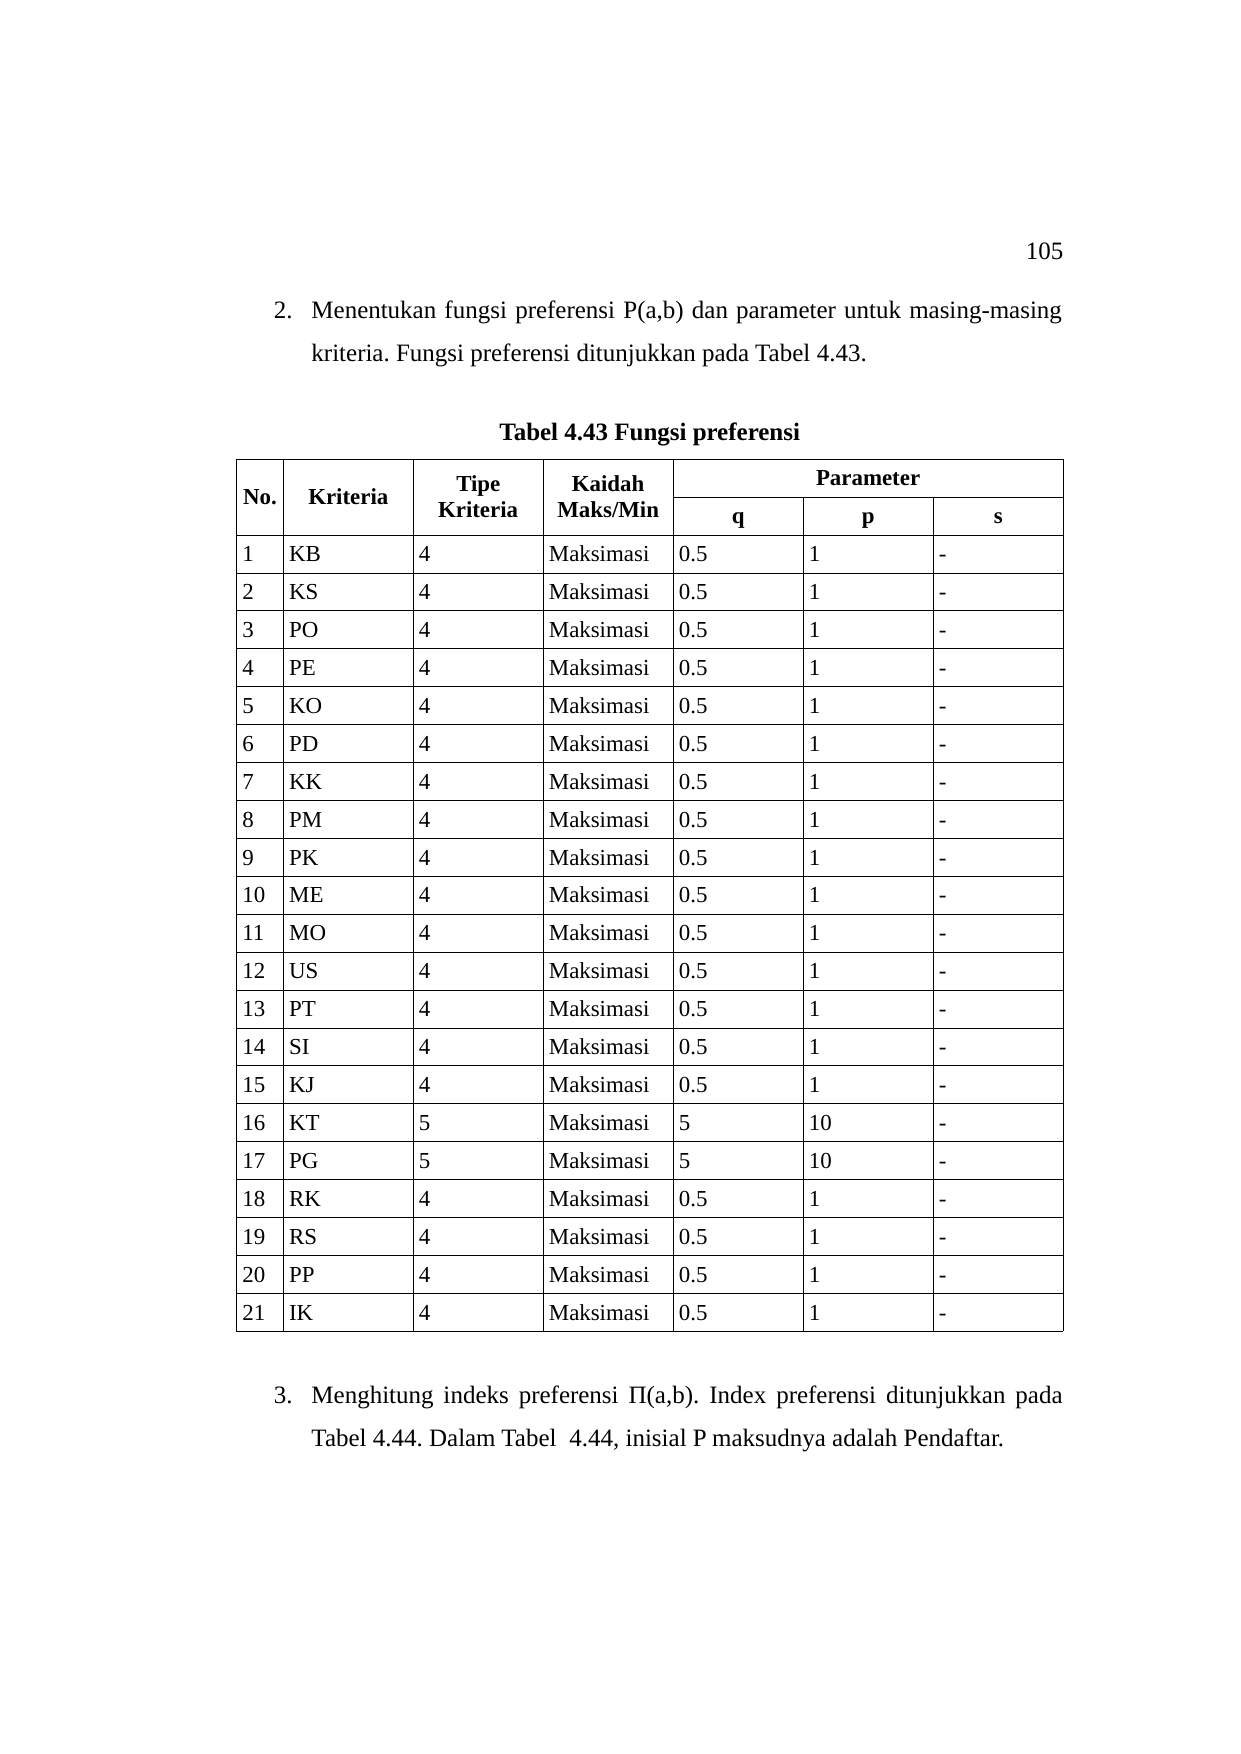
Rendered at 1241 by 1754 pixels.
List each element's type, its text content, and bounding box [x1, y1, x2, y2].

table_cell 1 [804, 763, 933, 800]
table_cell 0.5 [674, 763, 803, 800]
table_cell Maksimasi [544, 1029, 673, 1065]
table_cell 9 [237, 839, 283, 876]
table_cell 0.5 [674, 877, 803, 914]
table_cell SI [284, 1029, 413, 1065]
table_cell Maksimasi [544, 1218, 673, 1255]
table_cell 4 [414, 1029, 543, 1065]
table_cell Maksimasi [544, 536, 673, 572]
table_header Kriteria [284, 460, 413, 534]
table_cell Maksimasi [544, 953, 673, 989]
table_header Kaidah Maks/Min [544, 460, 673, 534]
table_cell IK [284, 1294, 413, 1331]
table_cell - [934, 649, 1063, 686]
table_cell - [934, 725, 1063, 762]
table_cell 21 [237, 1294, 283, 1331]
table_cell 18 [237, 1180, 283, 1217]
table_cell Maksimasi [544, 991, 673, 1027]
table_cell q [674, 498, 803, 534]
table_cell Maksimasi [544, 839, 673, 876]
table_cell KT [284, 1104, 413, 1141]
table_cell - [934, 1218, 1063, 1255]
table_cell 0.5 [674, 536, 803, 572]
table_cell Maksimasi [544, 1066, 673, 1103]
table_cell 4 [414, 687, 543, 724]
table_cell KO [284, 687, 413, 724]
table_cell KB [284, 536, 413, 572]
table_cell - [934, 687, 1063, 724]
table_cell KK [284, 763, 413, 800]
table_cell Maksimasi [544, 649, 673, 686]
table_cell PP [284, 1256, 413, 1293]
table_cell 1 [804, 1029, 933, 1065]
table_cell 1 [237, 536, 283, 572]
table_cell 10 [804, 1104, 933, 1141]
table_cell 0.5 [674, 1029, 803, 1065]
table_cell PT [284, 991, 413, 1027]
table_cell 5 [674, 1142, 803, 1179]
table_cell Maksimasi [544, 1142, 673, 1179]
table_cell - [934, 1142, 1063, 1179]
table_cell Maksimasi [544, 877, 673, 914]
table_cell Maksimasi [544, 1180, 673, 1217]
table_cell - [934, 1066, 1063, 1103]
table_cell 4 [414, 877, 543, 914]
table_cell 4 [414, 611, 543, 648]
table_cell PM [284, 801, 413, 838]
table_cell 4 [414, 839, 543, 876]
table_cell 2 [237, 574, 283, 610]
list Menentukan fungsi preferensi P(a,b) dan parameter untuk masing-masing kriteria. Fungsi preferensi ditunjukkan pada Tabel 4.43. [274, 295, 1063, 367]
table_cell 4 [414, 1294, 543, 1331]
table_cell 1 [804, 1066, 933, 1103]
table_cell - [934, 1294, 1063, 1331]
table_cell 4 [237, 649, 283, 686]
table_cell 5 [414, 1104, 543, 1141]
table_cell 0.5 [674, 915, 803, 952]
table_cell Maksimasi [544, 687, 673, 724]
table_cell 1 [804, 915, 933, 952]
table_cell - [934, 801, 1063, 838]
table_cell 4 [414, 953, 543, 989]
table_cell - [934, 953, 1063, 989]
table_cell 0.5 [674, 801, 803, 838]
table_cell 1 [804, 649, 933, 686]
table_cell 12 [237, 953, 283, 989]
table_cell 1 [804, 839, 933, 876]
table_cell 1 [804, 1218, 933, 1255]
table_cell 4 [414, 915, 543, 952]
table_cell - [934, 1256, 1063, 1293]
table_cell PE [284, 649, 413, 686]
table_cell Maksimasi [544, 611, 673, 648]
table_cell 0.5 [674, 1256, 803, 1293]
table_cell 0.5 [674, 649, 803, 686]
table_cell 1 [804, 687, 933, 724]
table_header No. [237, 460, 283, 534]
table_cell PG [284, 1142, 413, 1179]
table_cell 3 [237, 611, 283, 648]
table_cell 1 [804, 536, 933, 572]
table_cell 5 [237, 687, 283, 724]
table_cell 0.5 [674, 1294, 803, 1331]
text Tabel 4.43 Fungsi preferensi [236, 417, 1063, 446]
table_cell 0.5 [674, 687, 803, 724]
table_cell - [934, 611, 1063, 648]
table_cell - [934, 763, 1063, 800]
table_cell 4 [414, 725, 543, 762]
table_cell 15 [237, 1066, 283, 1103]
table_cell 10 [804, 1142, 933, 1179]
table_cell 4 [414, 574, 543, 610]
table_cell 0.5 [674, 611, 803, 648]
list Menghitung indeks preferensi Π(a,b). Index preferensi ditunjukkan pada Tabel 4.44. Dalam Tabel 4.44, inisial P maksudnya adalah Pendaftar. [274, 1380, 1063, 1452]
table_cell 4 [414, 536, 543, 572]
table_cell KS [284, 574, 413, 610]
table_cell 1 [804, 877, 933, 914]
table_cell PK [284, 839, 413, 876]
table_cell 1 [804, 801, 933, 838]
table_cell 4 [414, 1180, 543, 1217]
table_cell 1 [804, 611, 933, 648]
table_cell 5 [414, 1142, 543, 1179]
table_cell 7 [237, 763, 283, 800]
table_cell 4 [414, 649, 543, 686]
table_cell 0.5 [674, 991, 803, 1027]
table_cell Maksimasi [544, 801, 673, 838]
table_cell 14 [237, 1029, 283, 1065]
table_cell 0.5 [674, 574, 803, 610]
table_cell Maksimasi [544, 1294, 673, 1331]
table_cell MO [284, 915, 413, 952]
table_cell 0.5 [674, 953, 803, 989]
table_cell ME [284, 877, 413, 914]
table_cell RK [284, 1180, 413, 1217]
table_cell 4 [414, 801, 543, 838]
table_cell 4 [414, 763, 543, 800]
table_cell 1 [804, 953, 933, 989]
table_cell 6 [237, 725, 283, 762]
table_cell 1 [804, 991, 933, 1027]
table_cell 0.5 [674, 725, 803, 762]
table_cell 4 [414, 1256, 543, 1293]
table_cell 17 [237, 1142, 283, 1179]
table_cell 0.5 [674, 1218, 803, 1255]
table_cell s [934, 498, 1063, 534]
table_cell 8 [237, 801, 283, 838]
table_cell 4 [414, 1066, 543, 1103]
table_cell PO [284, 611, 413, 648]
table_cell - [934, 574, 1063, 610]
table_cell Maksimasi [544, 915, 673, 952]
table_cell - [934, 1180, 1063, 1217]
table_cell - [934, 877, 1063, 914]
table_cell Maksimasi [544, 1104, 673, 1141]
table_cell 4 [414, 1218, 543, 1255]
table_cell - [934, 536, 1063, 572]
table_cell Maksimasi [544, 763, 673, 800]
table_header Tipe Kriteria [414, 460, 543, 534]
table_cell 1 [804, 1256, 933, 1293]
table_cell 0.5 [674, 1066, 803, 1103]
table_cell 13 [237, 991, 283, 1027]
table_cell - [934, 1104, 1063, 1141]
table_cell 11 [237, 915, 283, 952]
table_cell p [804, 498, 933, 534]
table_cell 0.5 [674, 1180, 803, 1217]
table_cell KJ [284, 1066, 413, 1103]
table_cell 1 [804, 574, 933, 610]
table_cell 5 [674, 1104, 803, 1141]
table_cell Maksimasi [544, 725, 673, 762]
table_cell 16 [237, 1104, 283, 1141]
table_cell 4 [414, 991, 543, 1027]
table_cell PD [284, 725, 413, 762]
table_cell 1 [804, 1294, 933, 1331]
table_cell Maksimasi [544, 1256, 673, 1293]
table_cell 0.5 [674, 839, 803, 876]
table_cell 10 [237, 877, 283, 914]
table_cell US [284, 953, 413, 989]
table_header Parameter [674, 460, 1063, 497]
table_cell Maksimasi [544, 574, 673, 610]
table_cell 20 [237, 1256, 283, 1293]
table_cell - [934, 991, 1063, 1027]
table_cell RS [284, 1218, 413, 1255]
table_cell 1 [804, 1180, 933, 1217]
table_cell 19 [237, 1218, 283, 1255]
table_cell - [934, 1029, 1063, 1065]
table_cell - [934, 915, 1063, 952]
table_cell - [934, 839, 1063, 876]
table_cell 1 [804, 725, 933, 762]
